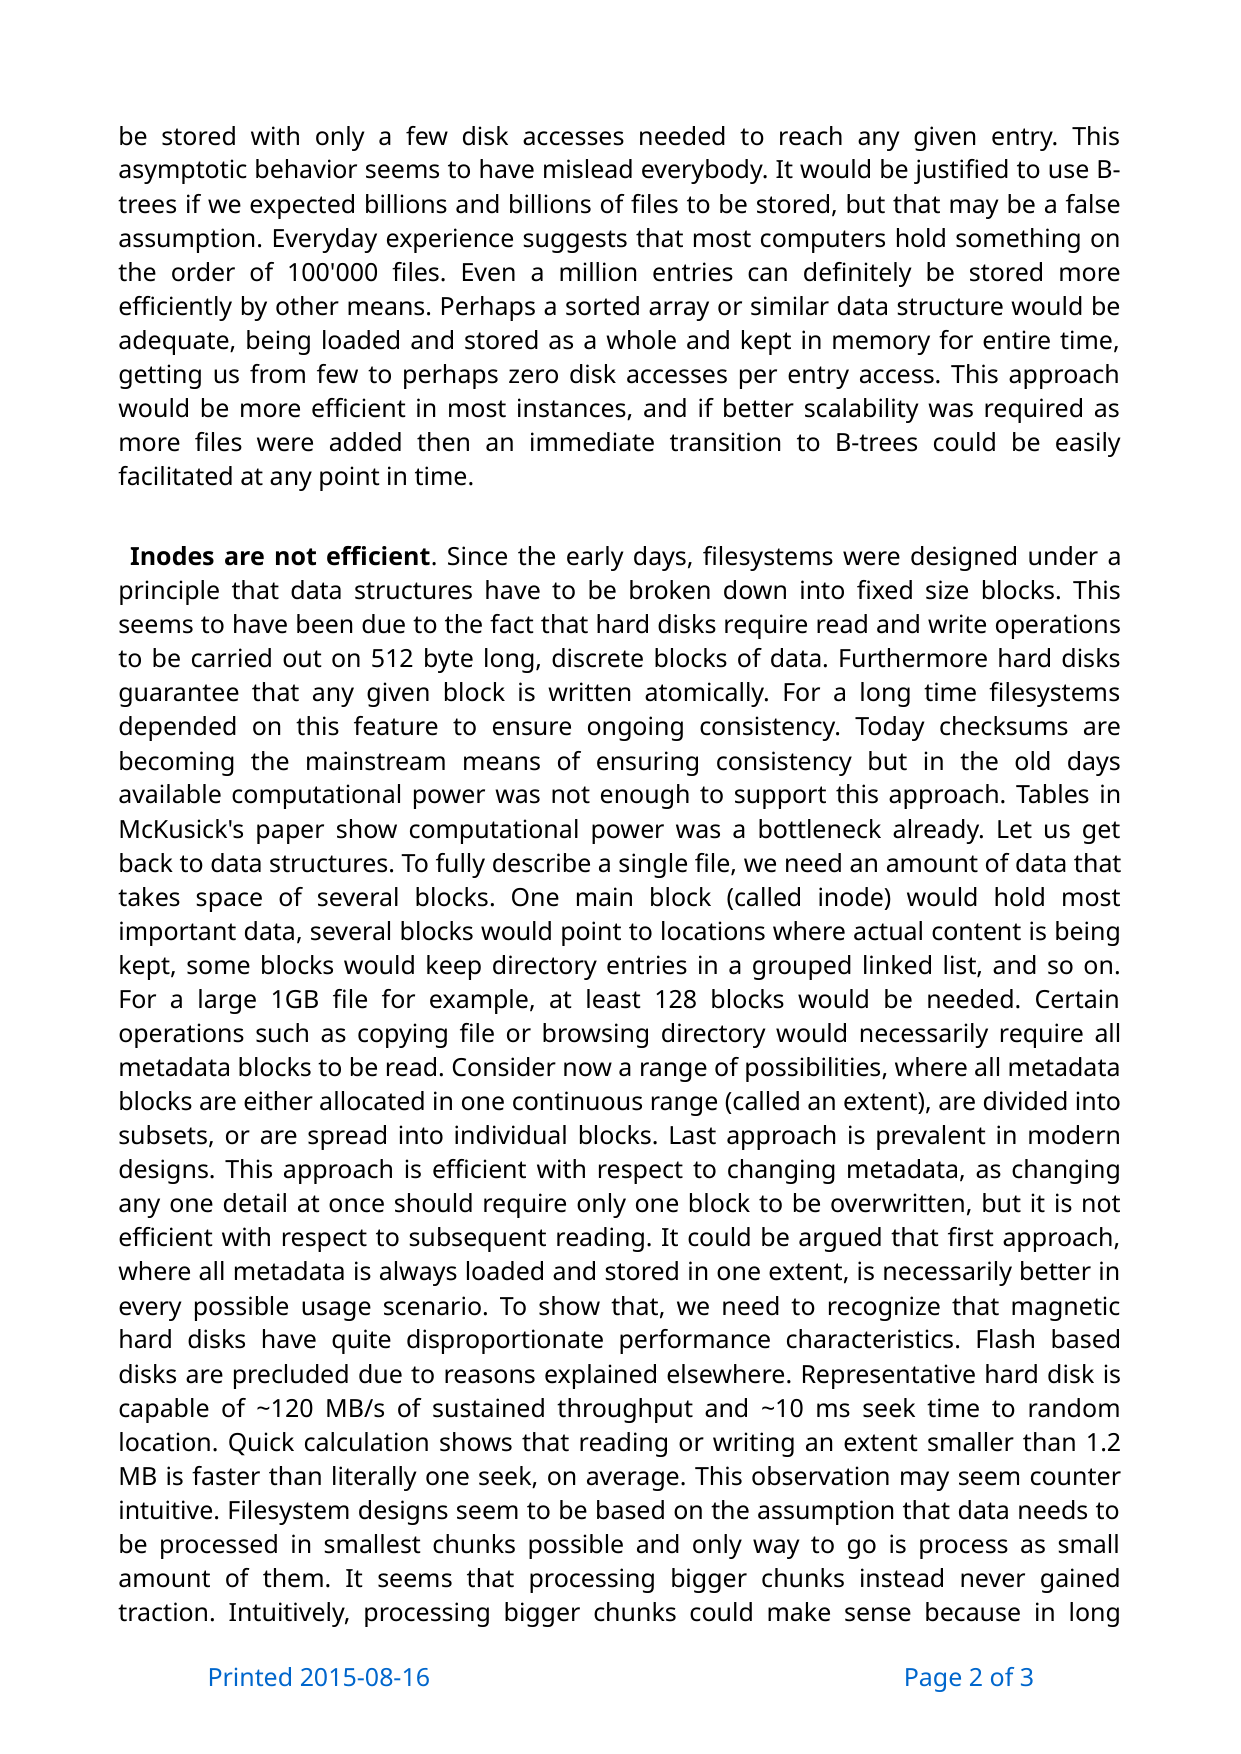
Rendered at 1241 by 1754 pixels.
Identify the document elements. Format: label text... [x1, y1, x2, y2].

text Inodes are not efficient. Since the early days, filesystems were designed under a principle that data structures have to be broken down into fixed size blocks. This seems to have been due to the fact that hard disks require read and write operations to be carried out on 512 byte long, discrete blocks of data. Furthermore hard disks guarantee that any given block is written atomically. For a long time filesystems depended on this feature to ensure ongoing consistency. Today checksums are becoming the mainstream means of ensuring consistency but in the old days available computational power was not enough to support this approach. Tables in McKusick's paper show computational power was a bottleneck already. Let us get back to data structures. To fully describe a single file, we need an amount of data that takes space of several blocks. One main block (called inode) would hold most important data, several blocks would point to locations where actual content is being kept, some blocks would keep directory entries in a grouped linked list, and so on. For a large 1GB file for example, at least 128 blocks would be needed. Certain operations such as copying file or browsing directory would necessarily require all metadata blocks to be read. Consider now a range of possibilities, where all metadata blocks are either allocated in one continuous range (called an extent), are divided into subsets, or are spread into individual blocks. Last approach is prevalent in modern designs. This approach is efficient with respect to changing metadata, as changing any one detail at once should require only one block to be overwritten, but it is not efficient with respect to subsequent reading. It could be argued that first approach, where all metadata is always loaded and stored in one extent, is necessarily better in every possible usage scenario. To show that, we need to recognize that magnetic hard disks have quite disproportionate performance characteristics. Flash based disks are precluded due to reasons explained elsewhere. Representative hard disk is capable of ~120 MB/s of sustained throughput and ~10 ms seek time to random location. Quick calculation shows that reading or writing an extent smaller than 1.2 MB is faster than literally one seek, on average. This observation may seem counter intuitive. Filesystem designs seem to be based on the assumption that data needs to be processed in smallest chunks possible and only way to go is process as small amount of them. It seems that processing bigger chunks instead never gained traction. Intuitively, processing bigger chunks could make sense because in long [118, 539, 1122, 1629]
text be stored with only a few disk accesses needed to reach any given entry. This asymptotic behavior seems to have mislead everybody. It would be justified to use B-trees if we expected billions and billions of files to be stored, but that may be a false assumption. Everyday experience suggests that most computers hold something on the order of 100'000 files. Even a million entries can definitely be stored more efficiently by other means. Perhaps a sorted array or similar data structure would be adequate, being loaded and stored as a whole and kept in memory for entire time, getting us from few to perhaps zero disk accesses per entry access. This approach would be more efficient in most instances, and if better scalability was required as more files were added then an immediate transition to B-trees could be easily facilitated at any point in time. [118, 118, 1122, 493]
